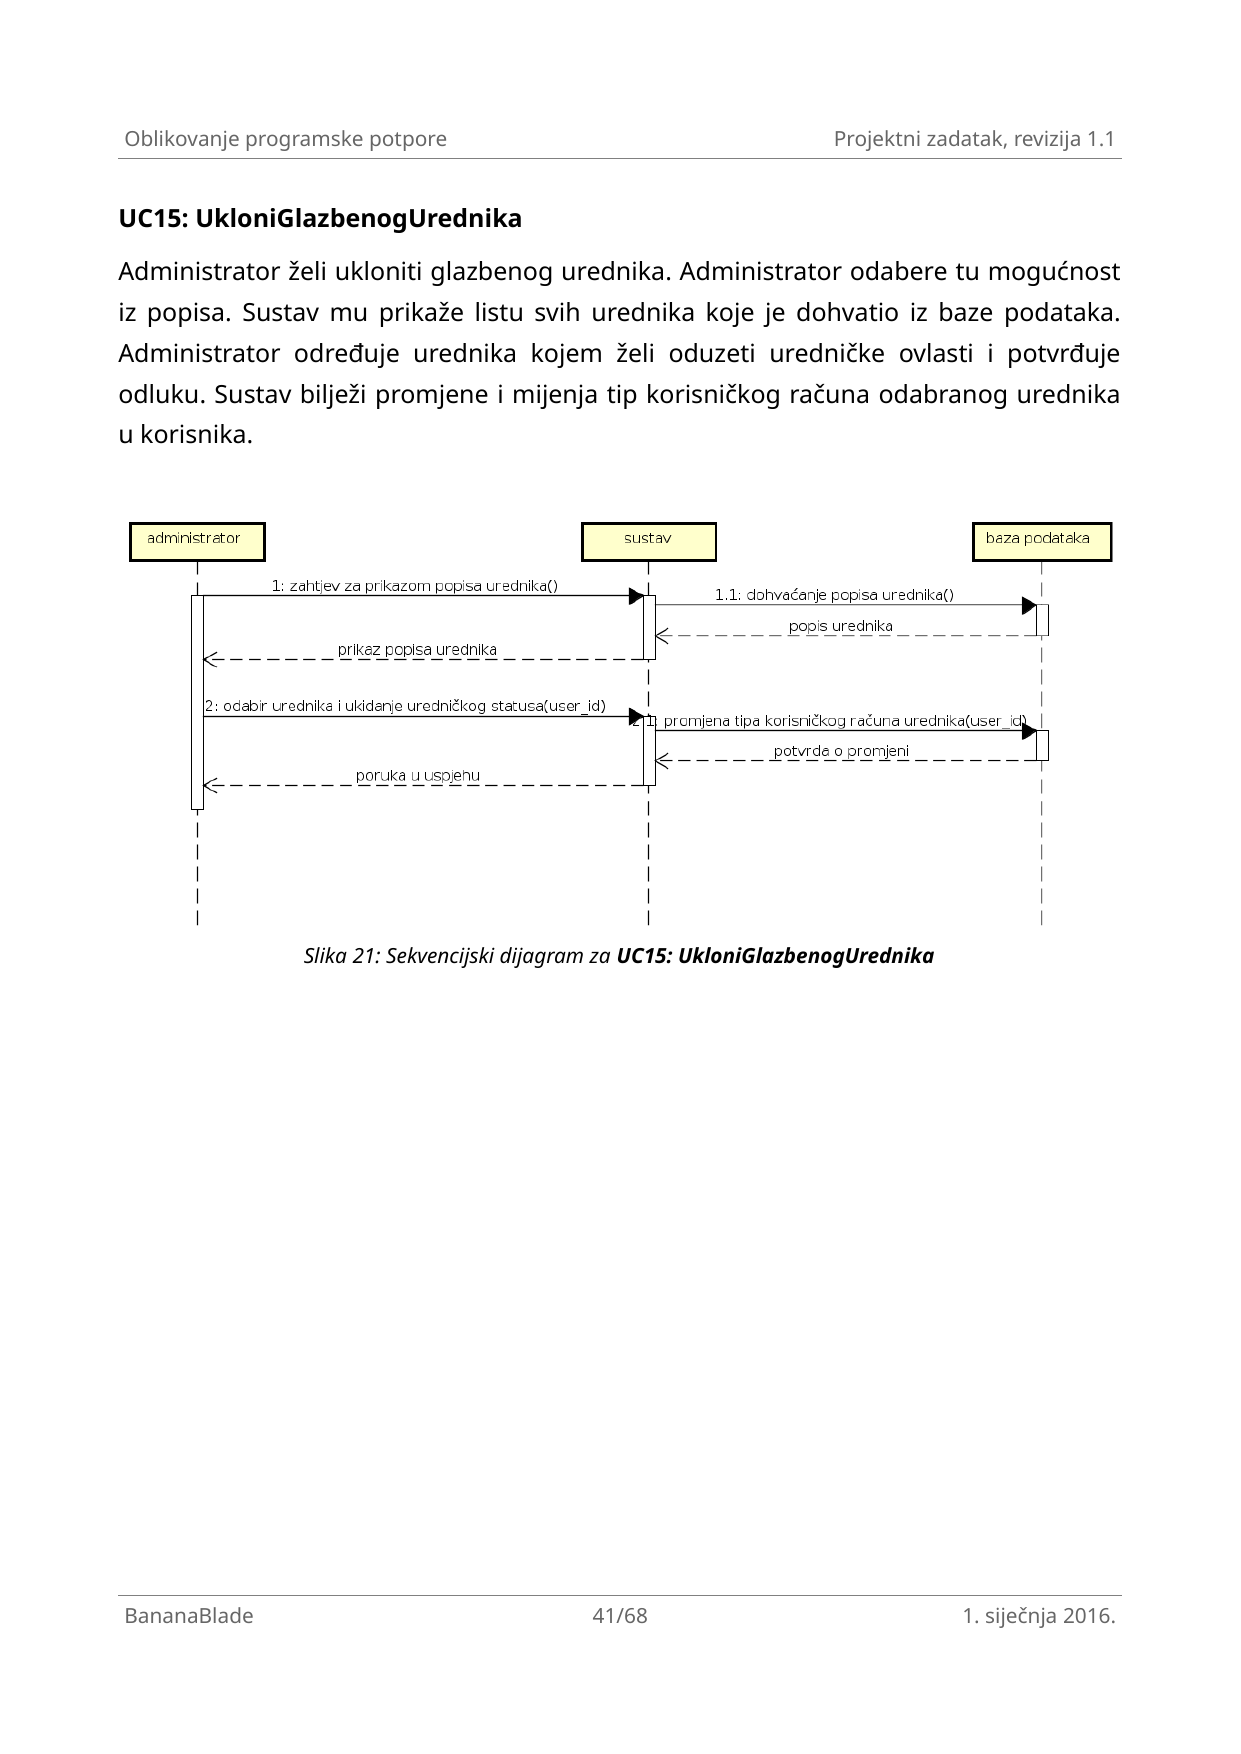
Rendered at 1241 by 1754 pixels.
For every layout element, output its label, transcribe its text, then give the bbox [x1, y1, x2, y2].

text Administrator želi ukloniti glazbenog urednika. Administrator odabere tu mogućnost iz popisa. Sustav mu prikaže listu svih urednika koje je dohvatio iz baze podataka. Administrator određuje urednika kojem želi oduzeti uredničke ovlasti i potvrđuje odluku. Sustav bilježi promjene i mijenja tip korisničkog računa odabranog urednika u korisnika. [118, 254, 1122, 451]
subtitle UC15: UkloniGlazbenogUrednika [118, 201, 1122, 234]
picture [118, 511, 1123, 936]
text Slika 21: Sekvencijski dijagram za UC15: UkloniGlazbenogUrednika [118, 936, 1122, 969]
